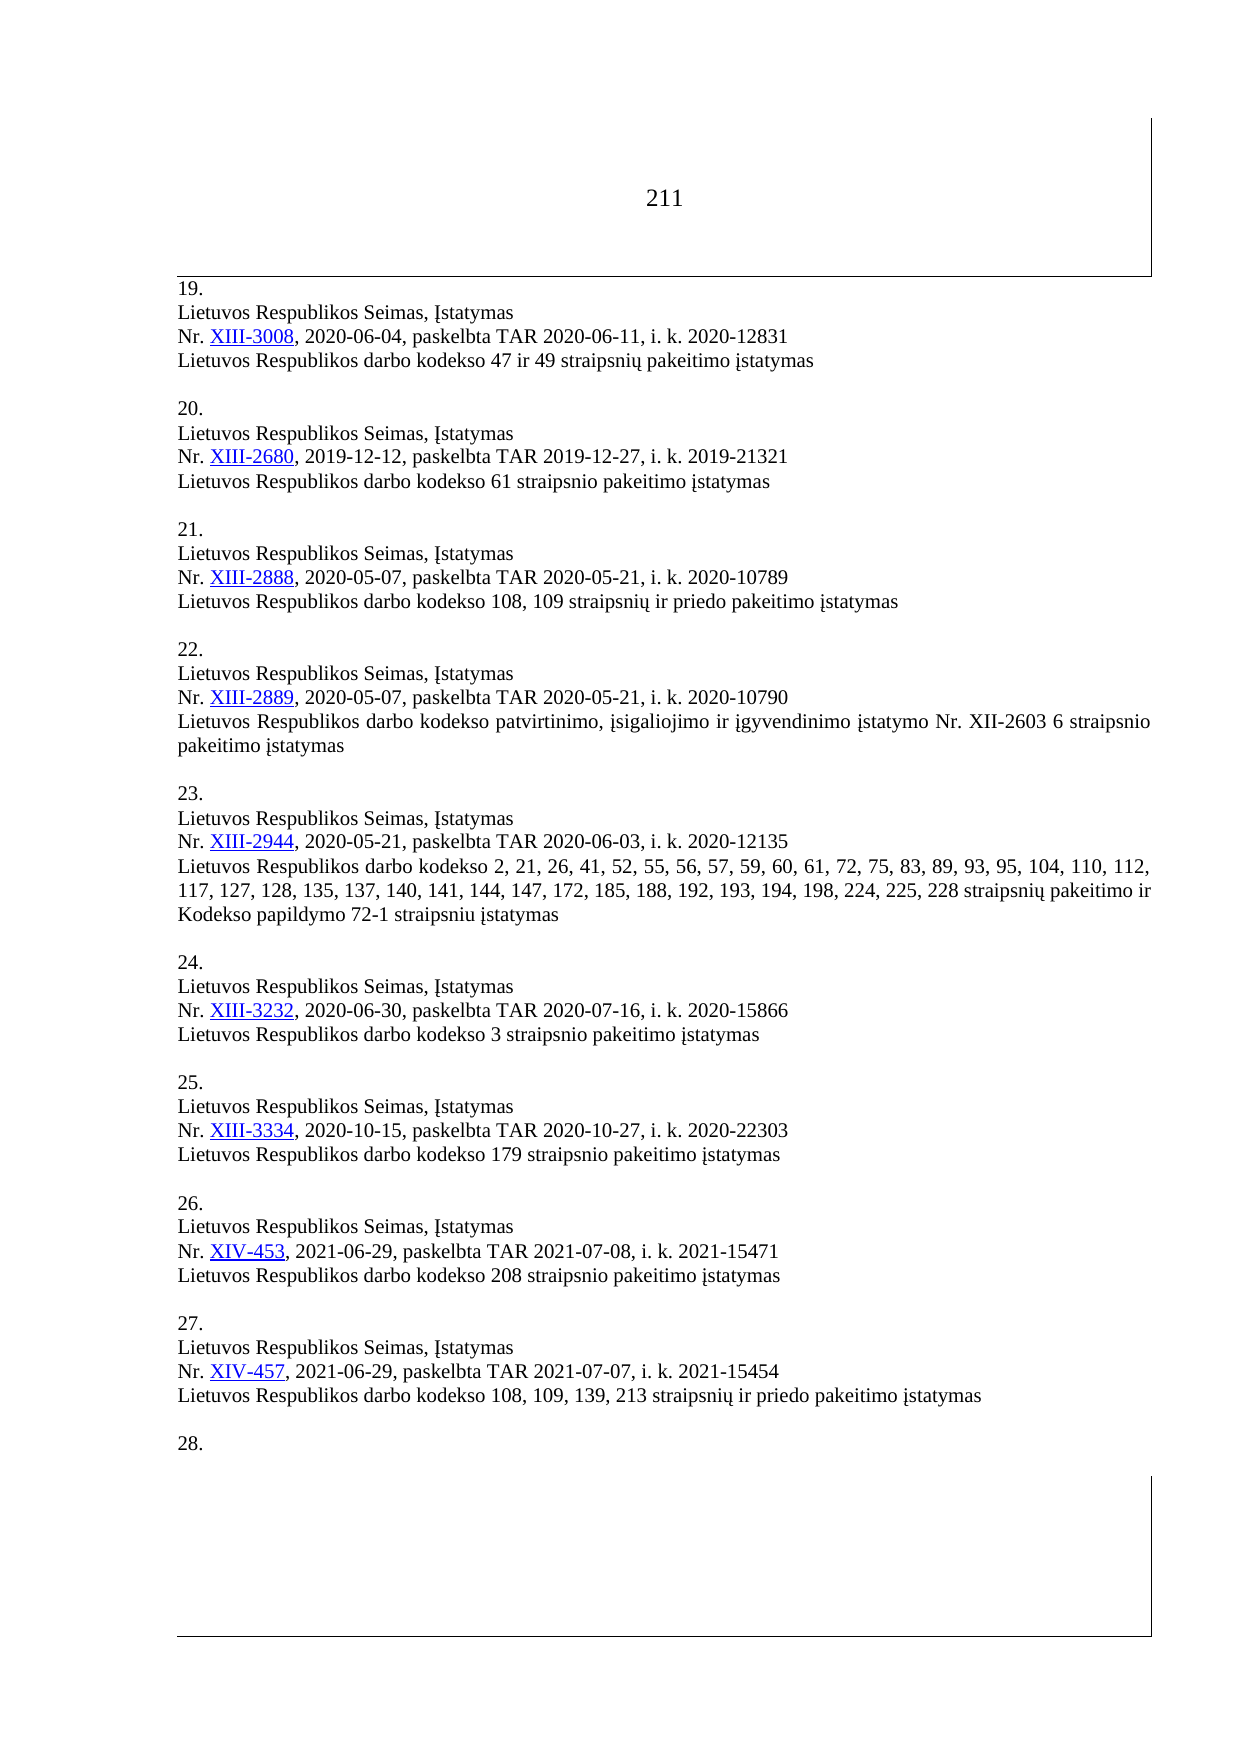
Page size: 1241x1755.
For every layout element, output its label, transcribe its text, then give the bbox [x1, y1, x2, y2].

text Lietuvos Respublikos darbo kodekso 47 ir 49 straipsnių pakeitimo įstatymas [177, 348, 1152, 372]
text Lietuvos Respublikos Seimas, Įstatymas [177, 974, 1152, 998]
text Lietuvos Respublikos darbo kodekso 61 straipsnio pakeitimo įstatymas [177, 468, 1152, 493]
text Lietuvos Respublikos Seimas, Įstatymas [177, 541, 1152, 565]
text Nr. XIII-2944, 2020-05-21, paskelbta TAR 2020-06-03, i. k. 2020-12135 [177, 829, 1152, 853]
text 24. [177, 950, 1152, 974]
text Nr. XIV-453, 2021-06-29, paskelbta TAR 2021-07-08, i. k. 2021-15471 [177, 1238, 1152, 1263]
text 25. [177, 1070, 1152, 1094]
text Lietuvos Respublikos Seimas, Įstatymas [177, 1335, 1152, 1359]
text Lietuvos Respublikos Seimas, Įstatymas [177, 805, 1152, 829]
text Lietuvos Respublikos darbo kodekso 2, 21, 26, 41, 52, 55, 56, 57, 59, 60, 61, 72, 75, 83, 89, 93, 95, 104, 110, 112, 117, 127, 128, 135, 137, 140, 141, 144, 147, 172, 185, 188, 192, 193, 194, 198, 224, 225, 228 straipsnių pakeitimo ir Kodekso papildymo 72-1 straipsniu įstatymas [177, 853, 1152, 926]
text Nr. XIII-2888, 2020-05-07, paskelbta TAR 2020-05-21, i. k. 2020-10789 [177, 565, 1152, 589]
text 23. [177, 781, 1152, 805]
text Lietuvos Respublikos darbo kodekso 3 straipsnio pakeitimo įstatymas [177, 1022, 1152, 1046]
text Lietuvos Respublikos Seimas, Įstatymas [177, 1094, 1152, 1118]
text Lietuvos Respublikos darbo kodekso 108, 109 straipsnių ir priedo pakeitimo įstatymas [177, 589, 1152, 613]
text Lietuvos Respublikos Seimas, Įstatymas [177, 1214, 1152, 1238]
text 19. [177, 276, 1152, 300]
text Nr. XIII-3232, 2020-06-30, paskelbta TAR 2020-07-16, i. k. 2020-15866 [177, 998, 1152, 1022]
text Lietuvos Respublikos darbo kodekso 179 straipsnio pakeitimo įstatymas [177, 1142, 1152, 1166]
text 21. [177, 517, 1152, 541]
text Lietuvos Respublikos darbo kodekso 108, 109, 139, 213 straipsnių ir priedo pakeitimo įstatymas [177, 1383, 1152, 1407]
text Lietuvos Respublikos Seimas, Įstatymas [177, 300, 1152, 324]
text Lietuvos Respublikos darbo kodekso 208 straipsnio pakeitimo įstatymas [177, 1263, 1152, 1287]
text Nr. XIII-3334, 2020-10-15, paskelbta TAR 2020-10-27, i. k. 2020-22303 [177, 1118, 1152, 1142]
text Nr. XIII-2680, 2019-12-12, paskelbta TAR 2019-12-27, i. k. 2019-21321 [177, 444, 1152, 468]
text Lietuvos Respublikos darbo kodekso patvirtinimo, įsigaliojimo ir įgyvendinimo įstatymo Nr. XII-2603 6 straipsnio pakeitimo įstatymas [177, 709, 1152, 757]
text Lietuvos Respublikos Seimas, Įstatymas [177, 661, 1152, 685]
text Nr. XIV-457, 2021-06-29, paskelbta TAR 2021-07-07, i. k. 2021-15454 [177, 1359, 1152, 1383]
text Nr. XIII-3008, 2020-06-04, paskelbta TAR 2020-06-11, i. k. 2020-12831 [177, 324, 1152, 348]
text Nr. XIII-2889, 2020-05-07, paskelbta TAR 2020-05-21, i. k. 2020-10790 [177, 685, 1152, 709]
text Lietuvos Respublikos Seimas, Įstatymas [177, 420, 1152, 444]
text 26. [177, 1190, 1152, 1214]
text 20. [177, 396, 1152, 420]
text 28. [177, 1431, 1152, 1455]
text 22. [177, 637, 1152, 661]
text 27. [177, 1311, 1152, 1335]
